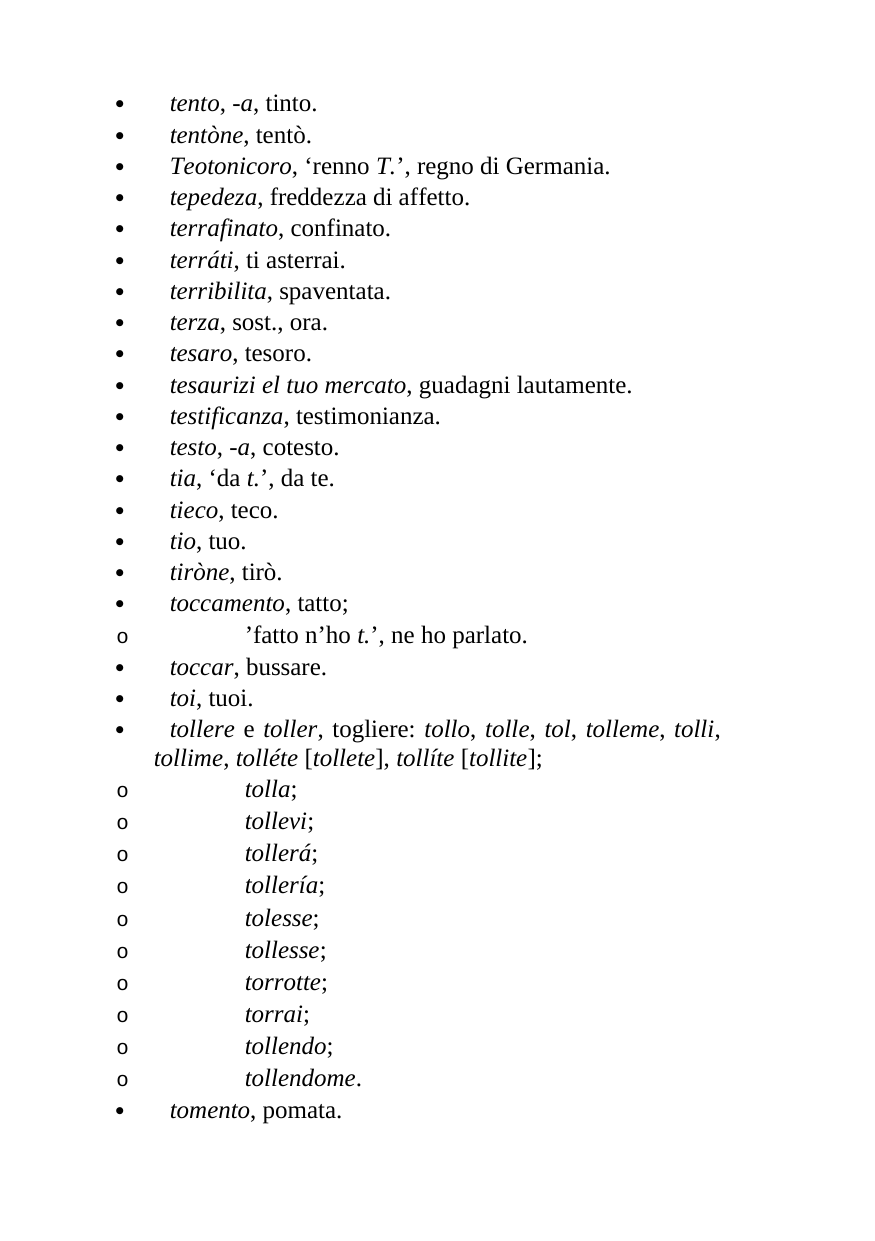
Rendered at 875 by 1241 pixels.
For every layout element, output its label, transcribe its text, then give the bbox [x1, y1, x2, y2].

list tento, -a, tinto. [116, 88, 721, 117]
list tolla; [116, 774, 721, 804]
list tollería; [116, 871, 721, 900]
list torrai; [116, 999, 721, 1028]
list tieco, teco. [116, 495, 721, 523]
list tio, tuo. [116, 526, 721, 555]
list ’fatto n’ho t.’, ne ho parlato. [116, 620, 721, 649]
list terráti, ti asterrai. [116, 245, 721, 273]
list tollere e toller, togliere: tollo, tolle, tol, tolleme, tolli, tollime, tolléte [tollete], tollíte [tollite]; [116, 714, 721, 772]
list tollevi; [116, 806, 721, 836]
list tolesse; [116, 903, 721, 932]
list tollendome. [116, 1063, 721, 1093]
list toi, tuoi. [116, 683, 721, 712]
list tentòne, tentò. [116, 120, 721, 148]
list tia, ‘da t.’, da te. [116, 463, 721, 492]
list terrafinato, confinato. [116, 213, 721, 242]
list tesaro, tesoro. [116, 338, 721, 367]
list toccar, bussare. [116, 652, 721, 681]
list Teotonicoro, ‘renno T.’, regno di Germania. [116, 151, 721, 180]
list tomento, pomata. [116, 1095, 721, 1124]
list torrotte; [116, 967, 721, 996]
list tollerá; [116, 838, 721, 868]
list testo, -a, cotesto. [116, 432, 721, 461]
list tepedeza, freddezza di affetto. [116, 182, 721, 211]
list toccamento, tatto; [116, 588, 721, 617]
list tollendo; [116, 1031, 721, 1061]
list tesaurizi el tuo mercato, guadagni lautamente. [116, 370, 721, 398]
list tollesse; [116, 935, 721, 964]
list testificanza, testimonianza. [116, 401, 721, 430]
list terribilita, spaventata. [116, 276, 721, 305]
list terza, sost., ora. [116, 307, 721, 336]
list tiròne, tirò. [116, 557, 721, 586]
